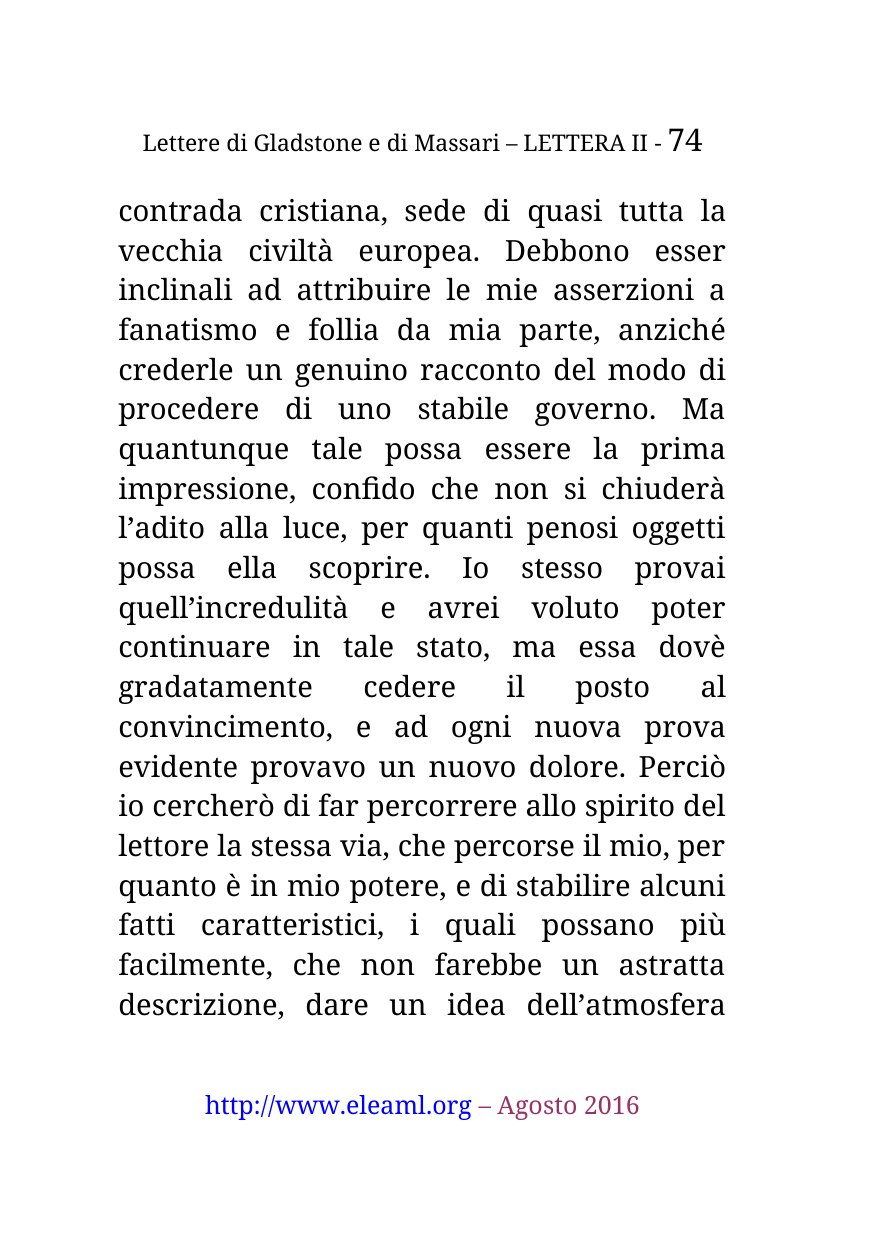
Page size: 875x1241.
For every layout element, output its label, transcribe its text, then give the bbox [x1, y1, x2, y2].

text contrada cristiana, sede di quasi tutta la vecchia civiltà europea. Debbono esser inclinali ad attribuire le mie asserzioni a fanatismo e follia da mia parte, anziché crederle un genuino racconto del modo di procedere di uno stabile governo. Ma quantunque tale possa essere la prima impressione, confido che non si chiuderà l’adito alla luce, per quanti penosi oggetti possa ella scoprire. Io stesso provai quell’incredulità e avrei voluto poter continuare in tale stato, ma essa dovè gradatamente cedere il posto al convincimento, e ad ogni nuova prova evidente provavo un nuovo dolore. Perciò io cercherò di far percorrere allo spirito del lettore la stessa via, che percorse il mio, per quanto è in mio potere, e di stabilire alcuni fatti caratteristici, i quali possano più facilmente, che non farebbe un astratta descrizione, dare un idea dell’atmosfera [118, 190, 726, 1024]
